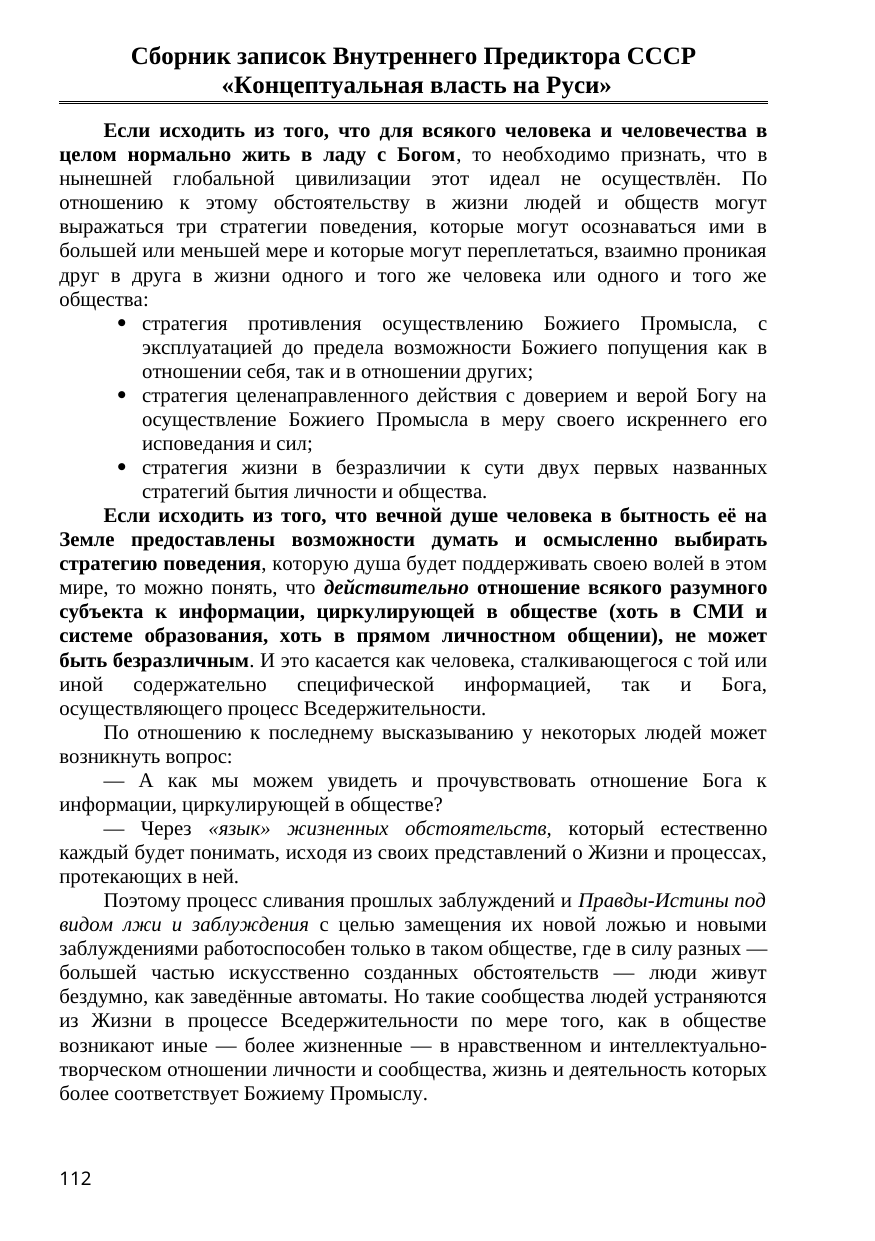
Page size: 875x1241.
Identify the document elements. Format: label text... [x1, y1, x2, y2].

list стратегия противления осуществлению Божиего Промысла, с эксплуатацией до предела возможности Божиего попущения как в отношении себя, так и в отношении других; [118, 311, 768, 383]
text Если исходить из того, что для всякого человека и человечества в целом нормально жить в ладу с Богом, то необходимо признать, что в нынешней глобальной цивилизации этот идеал не осуществлён. По отношению к этому обстоятельству в жизни людей и обществ могут выражаться три стратегии поведения, которые могут осознаваться ими в большей или меньшей мере и которые могут переплетаться, взаимно проникая друг в друга в жизни одного и того же человека или одного и того же общества: [59, 118, 768, 311]
list стратегия целенаправленного действия с доверием и верой Богу на осуществление Божиего Промысла в меру своего искреннего его исповедания и сил; [118, 383, 768, 455]
text — А как мы можем увидеть и прочувствовать отношение Бога к информации, циркулирующей в обществе? [59, 768, 768, 816]
list стратегия жизни в безразличии к сути двух первых названных стратегий бытия личности и общества. [118, 455, 768, 503]
text Поэтому процесс сливания прошлых заблуждений и Правды-Истины под видом лжи и заблуждения с целью замещения их новой ложью и новыми заблуждениями работоспособен только в таком обществе, где в силу разных — большей частью искусственно созданных обстоятельств — люди живут бездумно, как заведённые автоматы. Но такие сообщества людей устраняются из Жизни в процессе Вседержительности по мере того, как в обществе возникают иные — более жизненные — в нравственном и интеллектуально-творческом отношении личности и сообщества, жизнь и деятельность которых более соответствует Божиему Промыслу. [59, 888, 768, 1105]
text — Через «язык» жизненных обстоятельств, который естественно каждый будет понимать, исходя из своих представлений о Жизни и процессах, протекающих в ней. [59, 816, 768, 888]
text По отношению к последнему высказыванию у некоторых людей может возникнуть вопрос: [59, 720, 768, 768]
text Если исходить из того, что вечной душе человека в бытность её на Земле предоставлены возможности думать и осмысленно выбирать стратегию поведения, которую душа будет поддерживать своею волей в этом мире, то можно понять, что действительно отношение всякого разумного субъекта к информации, циркулирующей в обществе (хоть в СМИ и системе образования, хоть в прямом личностном общении), не может быть безразличным. И это касается как человека, сталкивающегося с той или иной содержательно специфической информацией, так и Бога, осуществляющего процесс Вседержительности. [59, 503, 768, 720]
